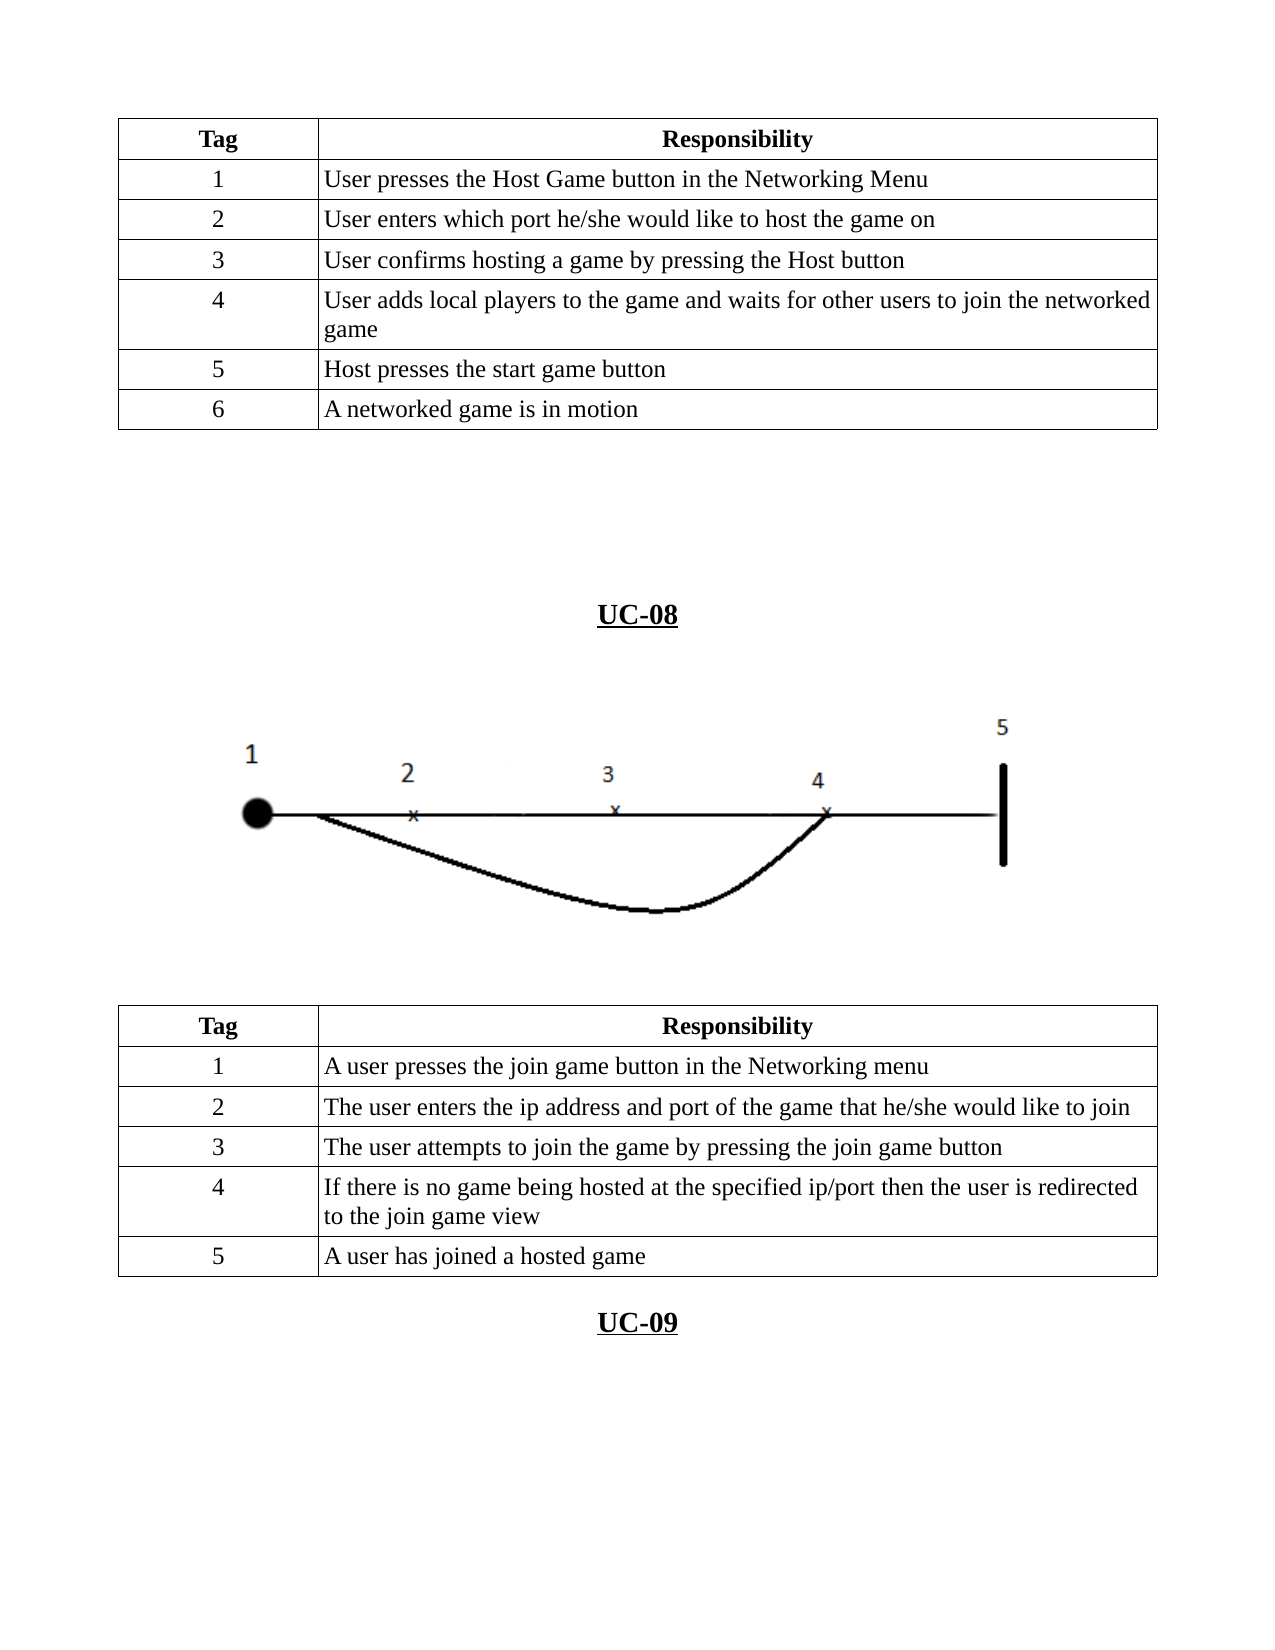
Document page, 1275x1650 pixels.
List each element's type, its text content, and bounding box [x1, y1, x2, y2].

table_cell 6 [119, 390, 318, 429]
table_cell The user attempts to join the game by pressing the join game button [319, 1127, 1157, 1166]
table_cell 3 [119, 240, 318, 279]
table_cell Host presses the start game button [319, 350, 1157, 389]
text UC-09 [118, 1305, 1157, 1338]
table_cell 4 [119, 280, 318, 348]
table_cell 1 [119, 160, 318, 199]
table_cell User presses the Host Game button in the Networking Menu [319, 160, 1157, 199]
picture [150, 663, 1125, 977]
table_cell 2 [119, 200, 318, 239]
table_cell User confirms hosting a game by pressing the Host button [319, 240, 1157, 279]
table_header Tag [119, 1006, 318, 1046]
table_cell User adds local players to the game and waits for other users to join the networked game [319, 280, 1157, 348]
table_cell 1 [119, 1047, 318, 1086]
text UC-08 [118, 597, 1157, 630]
table_cell 5 [119, 350, 318, 389]
table_cell A networked game is in motion [319, 390, 1157, 429]
table_header Tag [119, 119, 318, 158]
table_cell A user presses the join game button in the Networking menu [319, 1047, 1157, 1086]
table_cell 4 [119, 1167, 318, 1236]
table_cell 3 [119, 1127, 318, 1166]
table_cell User enters which port he/she would like to host the game on [319, 200, 1157, 239]
table_cell If there is no game being hosted at the specified ip/port then the user is redirected to the join game view [319, 1167, 1157, 1236]
table_cell A user has joined a hosted game [319, 1237, 1157, 1276]
table_cell The user enters the ip address and port of the game that he/she would like to join [319, 1087, 1157, 1126]
table_header Responsibility [319, 119, 1157, 158]
table_cell 5 [119, 1237, 318, 1276]
table_cell 2 [119, 1087, 318, 1126]
table_header Responsibility [319, 1006, 1157, 1046]
